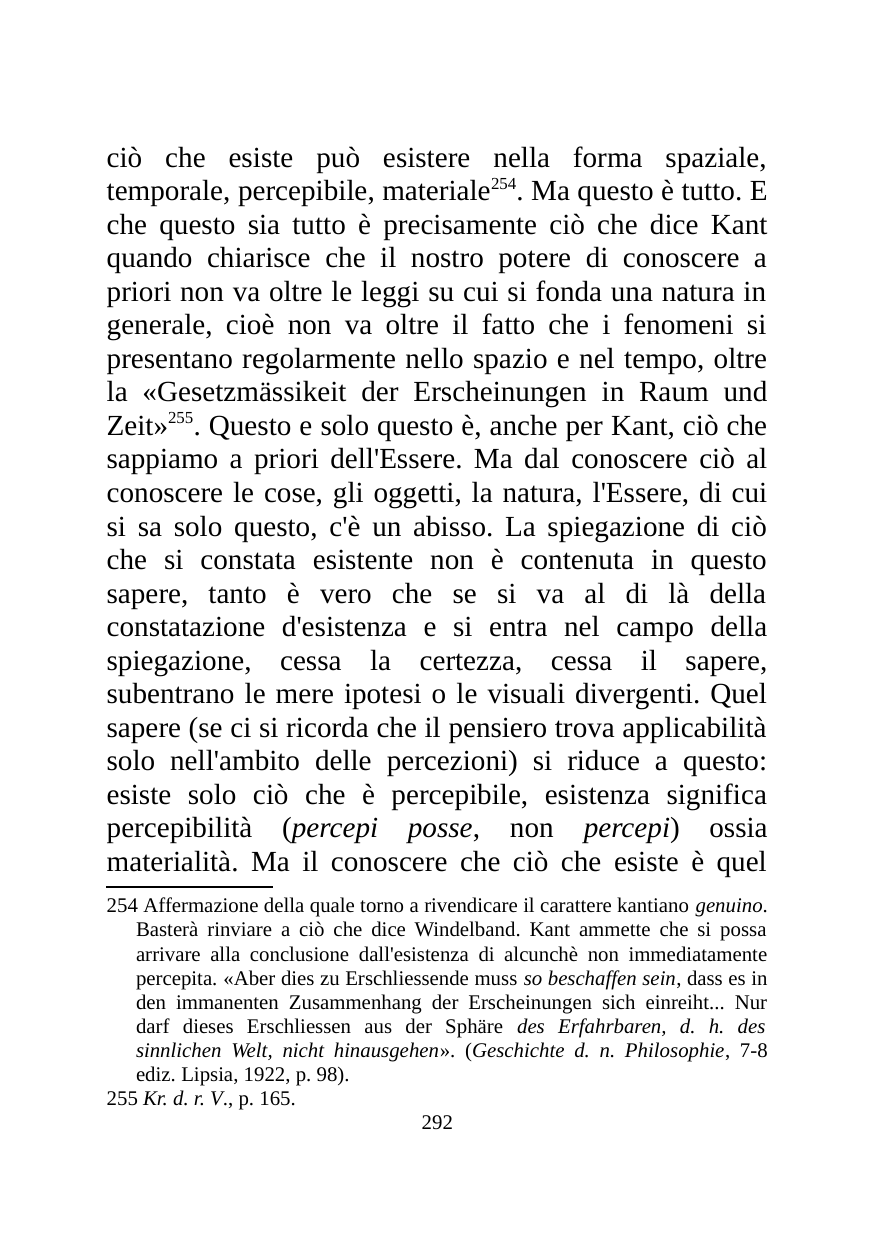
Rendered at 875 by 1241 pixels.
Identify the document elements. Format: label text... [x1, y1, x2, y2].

text Kr. d. r. V., p. 165. [106, 1086, 768, 1110]
text ciò che esiste può esistere nella forma spaziale, temporale, percepibile, materiale. Ma questo è tutto. E che questo sia tutto è precisamente ciò che dice Kant quando chiarisce che il nostro potere di conoscere a priori non va oltre le leggi su cui si fonda una natura in generale, cioè non va oltre il fatto che i fenomeni si presentano regolarmente nello spazio e nel tempo, oltre la «Gesetzmässikeit der Erscheinungen in Raum und Zeit». Questo e solo questo è, anche per Kant, ciò che sappiamo a priori dell'Essere. Ma dal conoscere ciò al conoscere le cose, gli oggetti, la natura, l'Essere, di cui si sa solo questo, c'è un abisso. La spiegazione di ciò che si constata esistente non è contenuta in questo sapere, tanto è vero che se si va al di là della constatazione d'esistenza e si entra nel campo della spiegazione, cessa la certezza, cessa il sapere, subentrano le mere ipotesi o le visuali divergenti. Quel sapere (se ci si ricorda che il pensiero trova applicabilità solo nell'ambito delle percezioni) si riduce a questo: esiste solo ciò che è percepibile, esistenza significa percepibilità (percepi posse, non percepi) ossia materialità. Ma il conoscere che ciò che esiste è quel [106, 140, 768, 878]
text Affermazione della quale torno a rivendicare il carattere kantiano genuino. Basterà rinviare a ciò che dice Windelband. Kant ammette che si possa arrivare alla conclusione dall'esistenza di alcunchè non immediatamente percepita. «Aber dies zu Erschliessende muss so beschaffen sein, dass es in den immanenten Zusammenhang der Erscheinungen sich einreiht... Nur darf dieses Erschliessen aus der Sphäre des Erfahrbaren, d. h. des sinnlichen Welt, nicht hinausgehen». (Geschichte d. n. Philosophie, 7-8 ediz. Lipsia, 1922, p. 98). [106, 893, 768, 1086]
